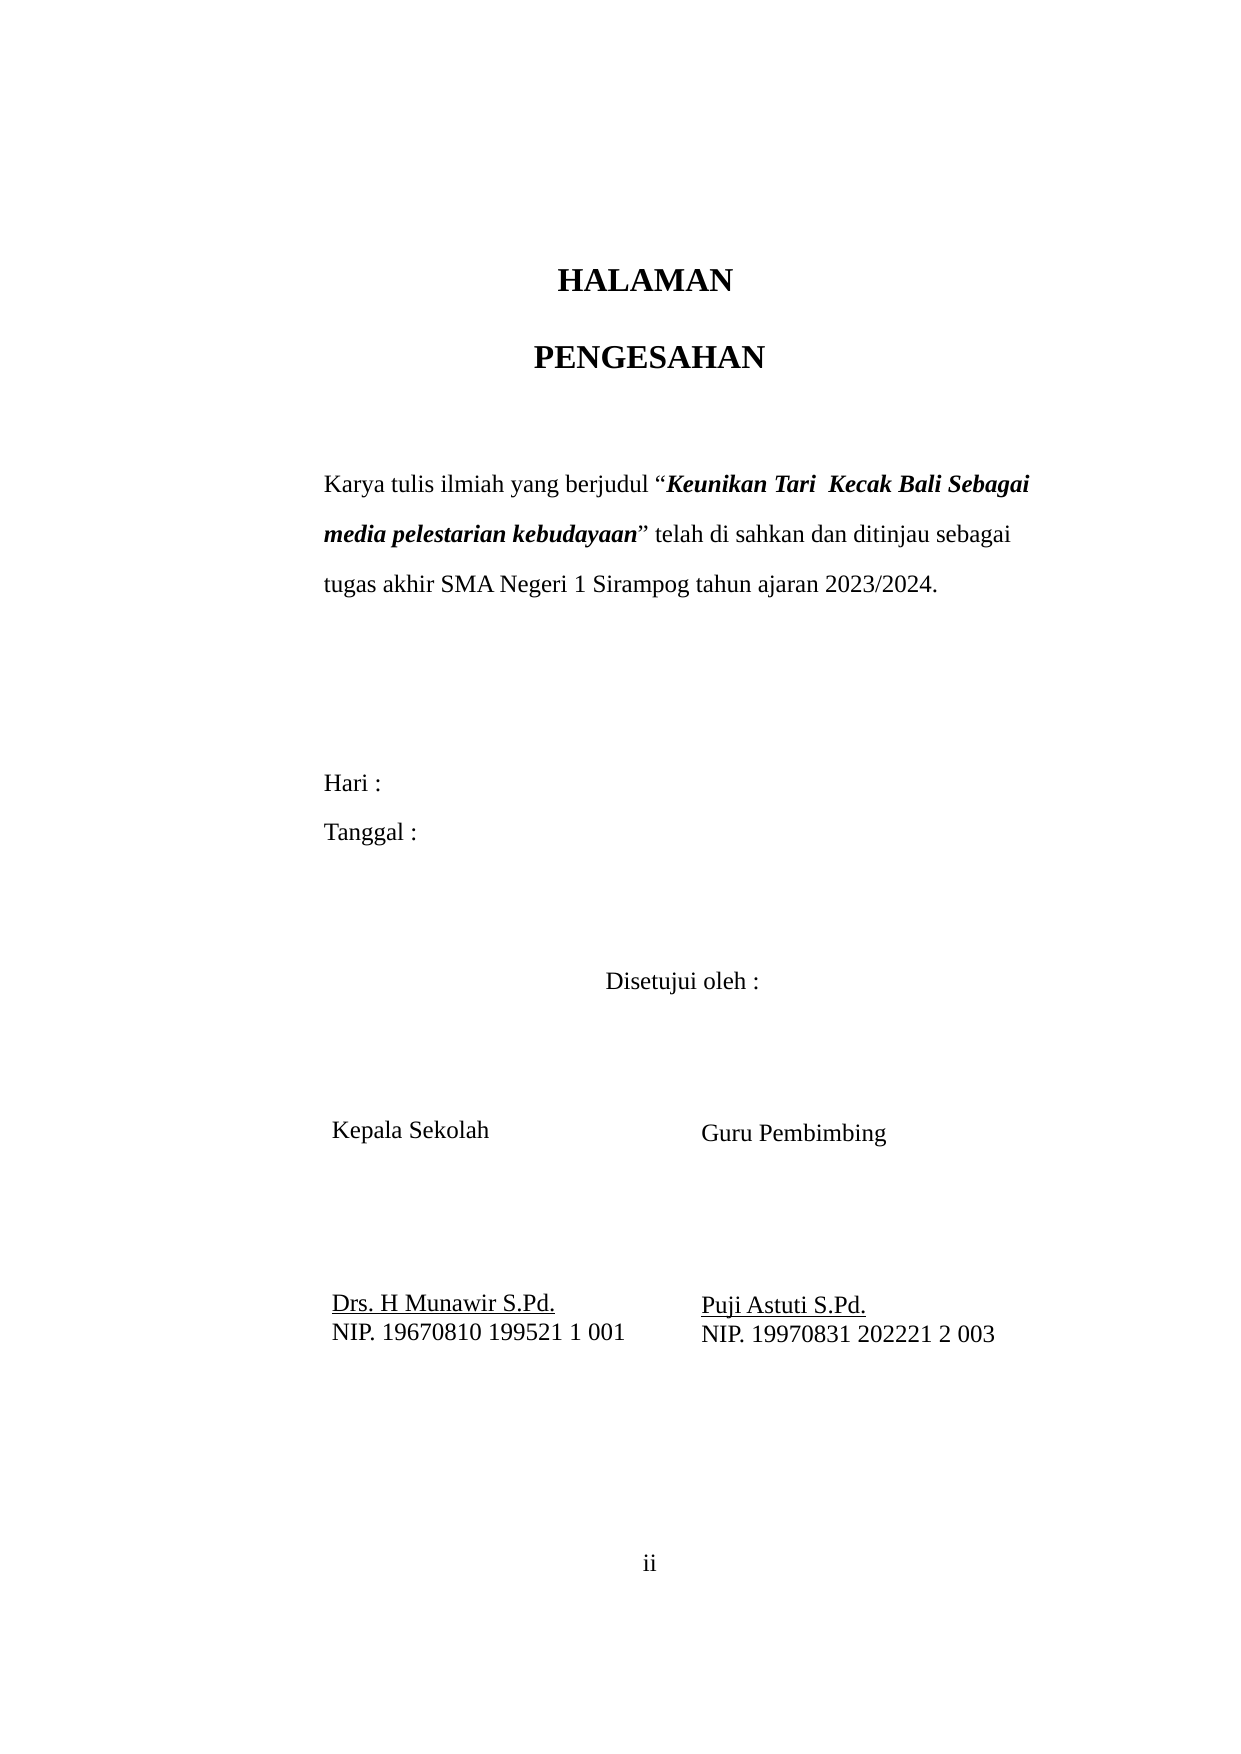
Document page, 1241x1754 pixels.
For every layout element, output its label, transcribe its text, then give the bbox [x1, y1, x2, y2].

text media pelestarian kebudayaan” telah di sahkan dan ditinjau sebagai [258, 519, 1041, 548]
subtitle HALAMAN PENGESAHAN [236, 261, 1063, 376]
text Hari : [258, 768, 1041, 796]
text Tanggal : [258, 817, 1041, 846]
text Karya tulis ilmiah yang berjudul “Keunikan Tari Kecak Bali Sebagai [258, 469, 1041, 498]
text Disetujui oleh : [258, 966, 1041, 995]
text tugas akhir SMA Negeri 1 Sirampog tahun ajaran 2023/2024. [258, 569, 1041, 598]
